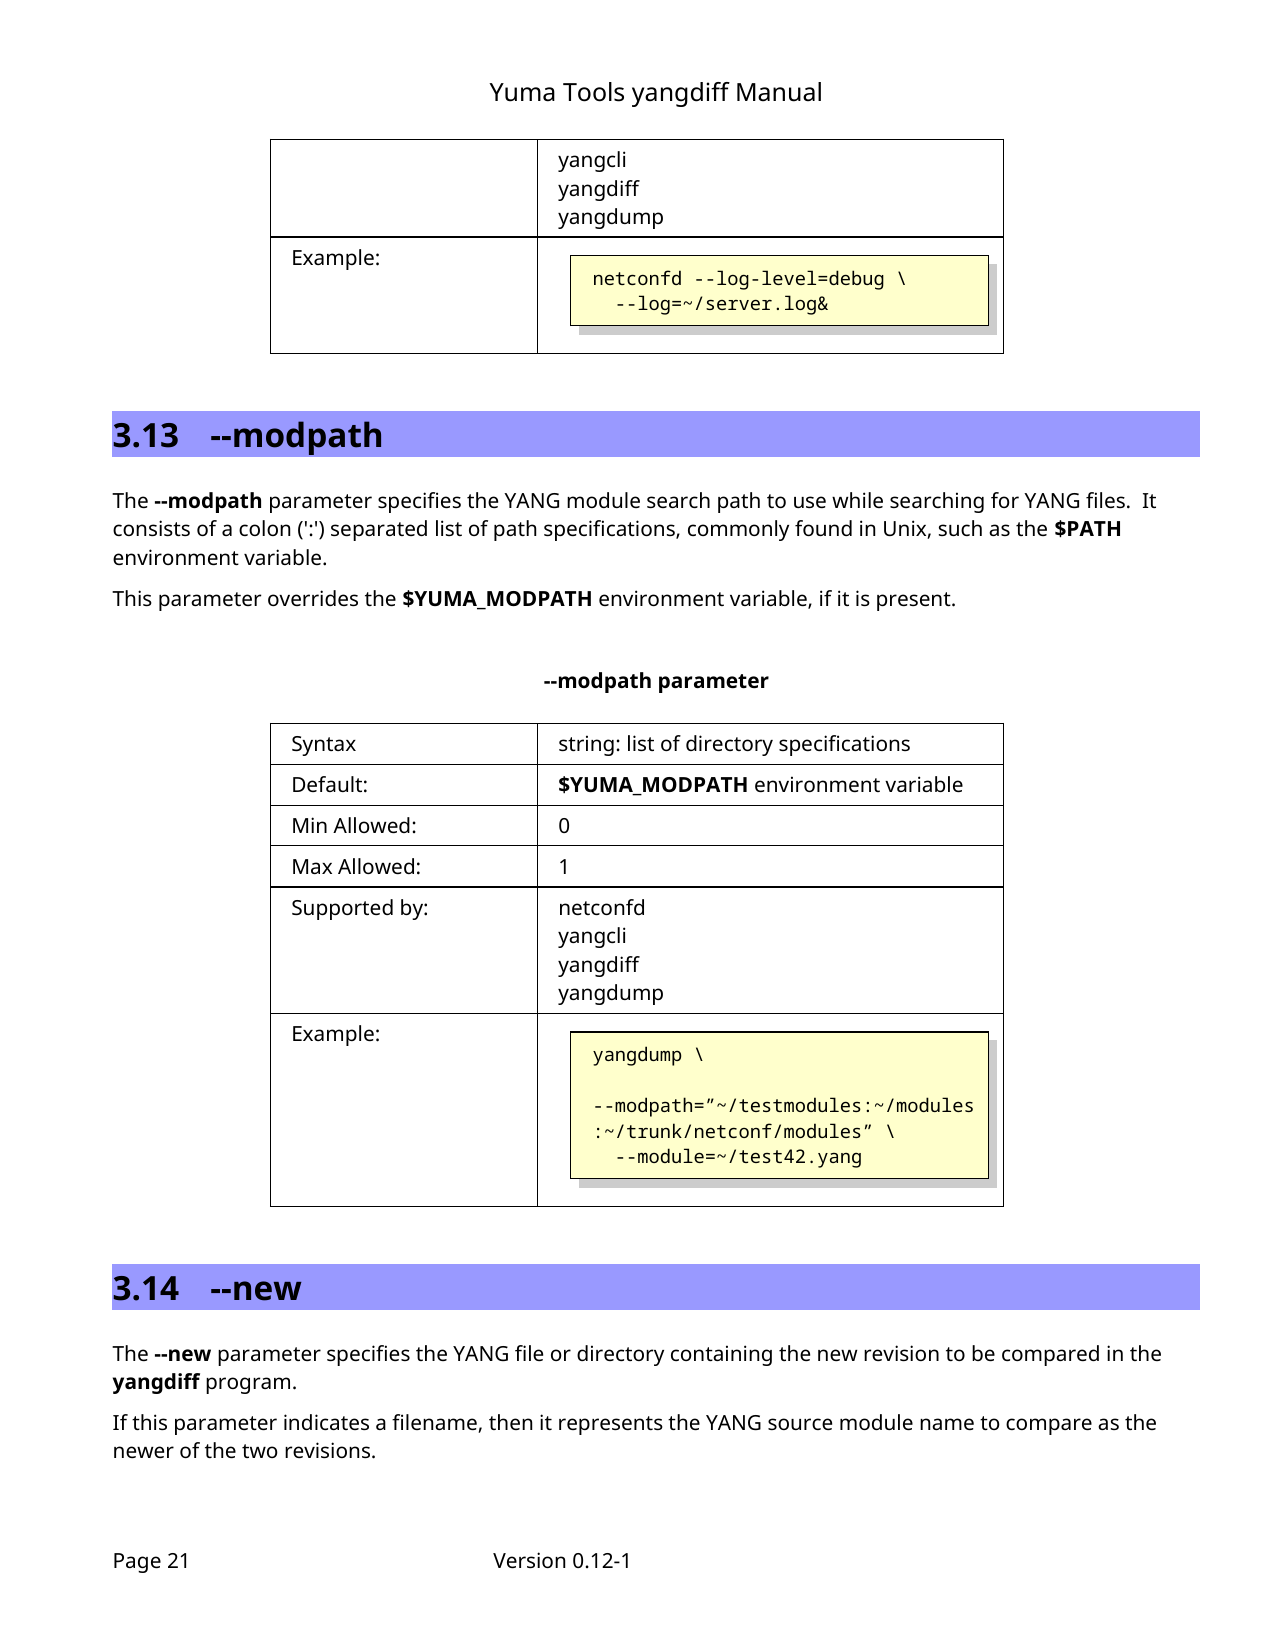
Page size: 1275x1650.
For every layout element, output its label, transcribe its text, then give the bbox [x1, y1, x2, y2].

table_cell Default: [271, 765, 537, 804]
subtitle --new [112, 1264, 1200, 1310]
table_cell Example: [271, 238, 537, 353]
table_header string: list of directory specifications [538, 724, 1003, 763]
table_cell Example: [271, 1014, 537, 1206]
table_cell Supported by: [271, 888, 537, 1013]
table_cell netconfd yangcli yangdiff yangdump [538, 888, 1003, 1013]
text The --modpath parameter specifies the YANG module search path to use while searching for YANG files. It consists of a colon (':') separated list of path specifications, commonly found in Unix, such as the $PATH environment variable. [112, 486, 1200, 571]
table_cell $YUMA_MODPATH environment variable [538, 765, 1003, 804]
text The --new parameter specifies the YANG file or directory containing the new revision to be compared in the yangdiff program. [112, 1339, 1200, 1396]
table_cell Min Allowed: [271, 806, 537, 845]
table_cell 1 [538, 846, 1003, 886]
table_cell yangdump \ --modpath=”~/testmodules:~/modules:~/trunk/netconf/modules” \ --module=~/test42.yang [538, 1014, 1003, 1206]
subtitle --modpath [112, 411, 1200, 457]
table_header Syntax [271, 724, 537, 763]
table_cell netconfd --log-level=debug \ --log=~/server.log& [538, 238, 1003, 353]
subtitle --modpath parameter [127, 666, 1185, 694]
text If this parameter indicates a filename, then it represents the YANG source module name to compare as the newer of the two revisions. [112, 1408, 1200, 1465]
table_cell yangcli yangdiff yangdump [538, 140, 1003, 236]
table_cell [271, 140, 537, 236]
table_cell 0 [538, 806, 1003, 845]
table_cell Max Allowed: [271, 846, 537, 886]
text This parameter overrides the $YUMA_MODPATH environment variable, if it is present. [112, 584, 1200, 612]
